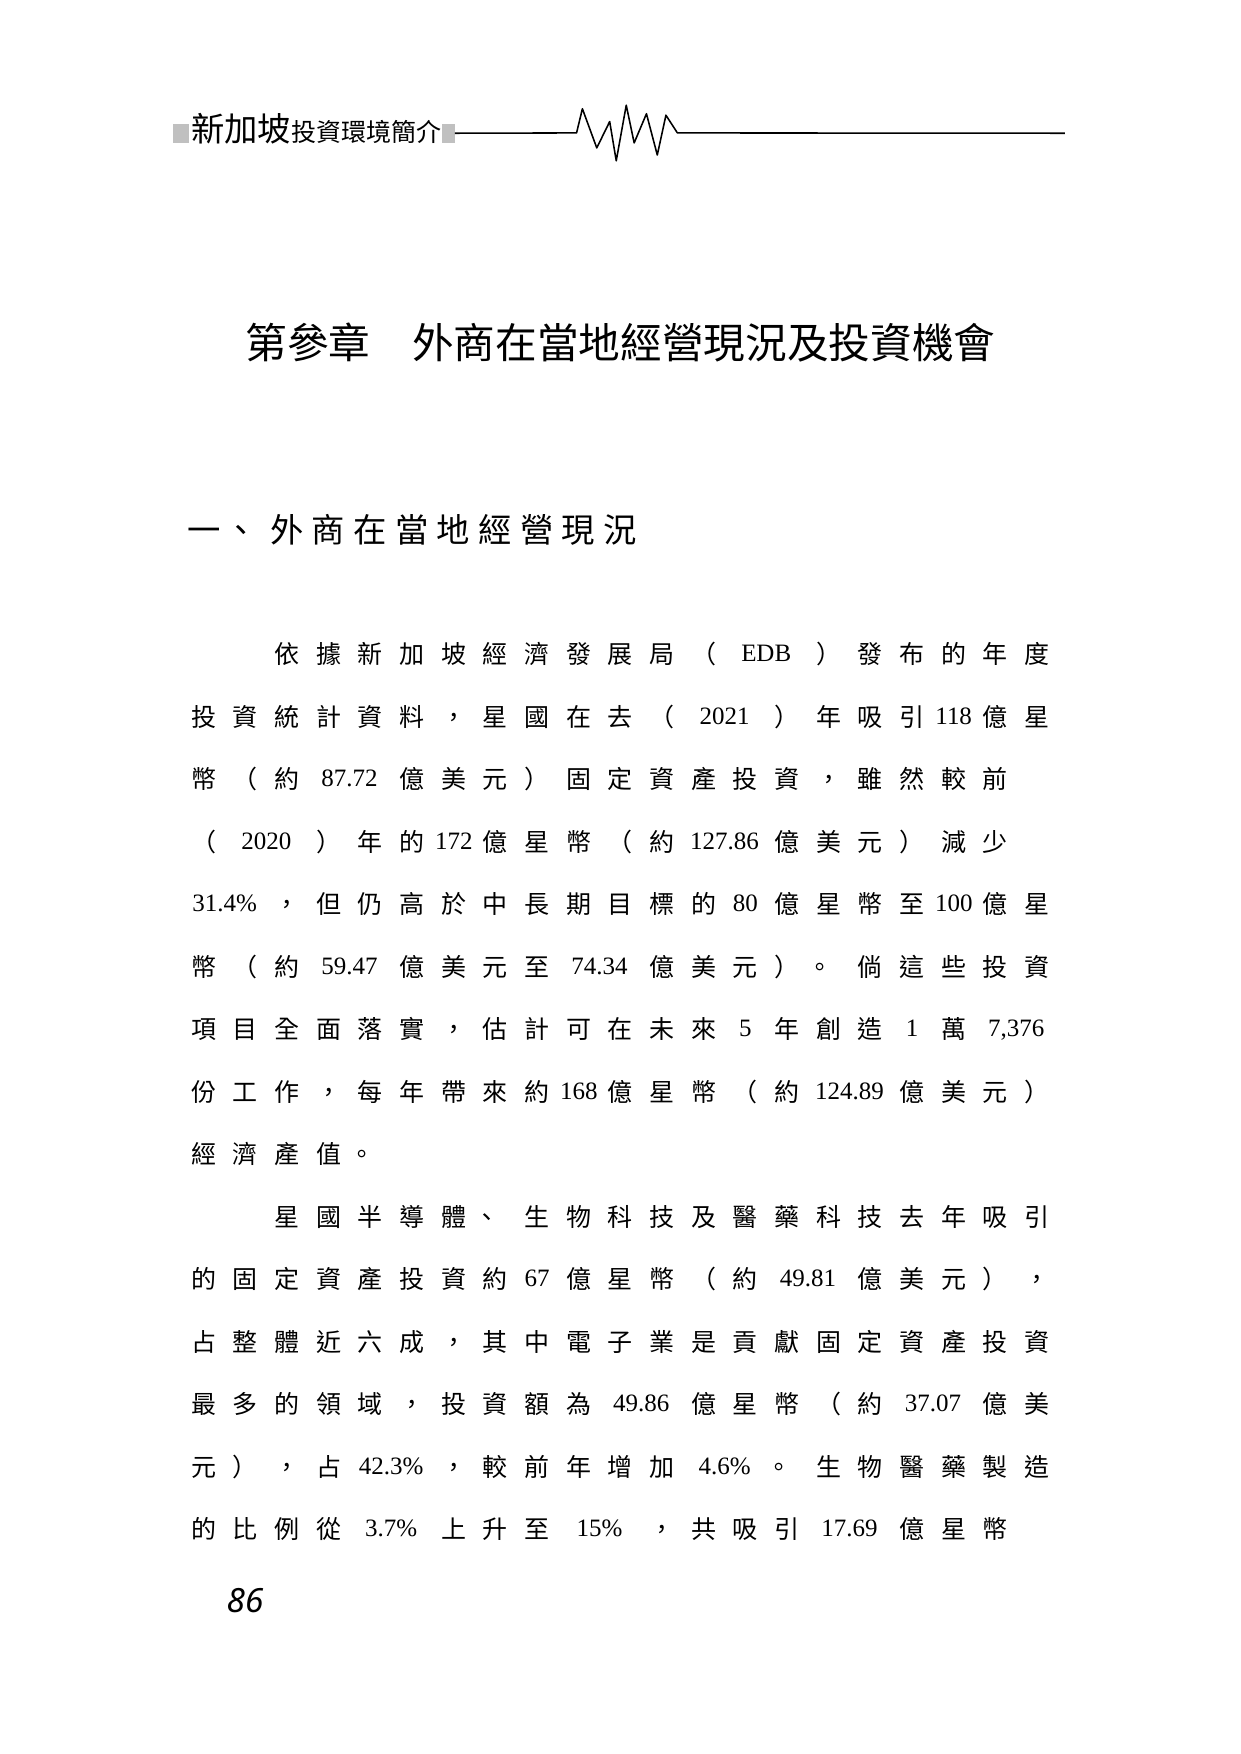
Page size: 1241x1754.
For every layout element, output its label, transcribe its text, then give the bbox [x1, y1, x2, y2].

text 第參章 外商在當地經營現況及投資機會 [183, 299, 1058, 361]
text 一、外商在當地經營現況 [183, 486, 1058, 549]
text 星國半導體、生物科技及醫藥科技去年吸引的固定資產投資約67億星幣（約49.81億美元），占整體近六成，其中電子業是貢獻固定資產投資最多的領域，投資額為49.86億星幣（約37.07億美元），占42.3%，較前年增加4.6%。生物醫藥製造的比例從3.7%上升至15%，共吸引17.69億星幣 [183, 1174, 1058, 1549]
text 依據新加坡經濟發展局（EDB）發布的年度投資統計資料，星國在去（2021）年吸引118億星幣（約87.72億美元）固定資產投資，雖然較前（2020）年的172億星幣（約127.86億美元）減少31.4%，但仍高於中長期目標的80億星幣至100億星幣（約59.47億美元至74.34億美元）。倘這些投資項目全面落實，估計可在未來5年創造1萬7,376份工作，每年帶來約168億星幣（約124.89億美元）經濟產值。 [183, 611, 1058, 1174]
